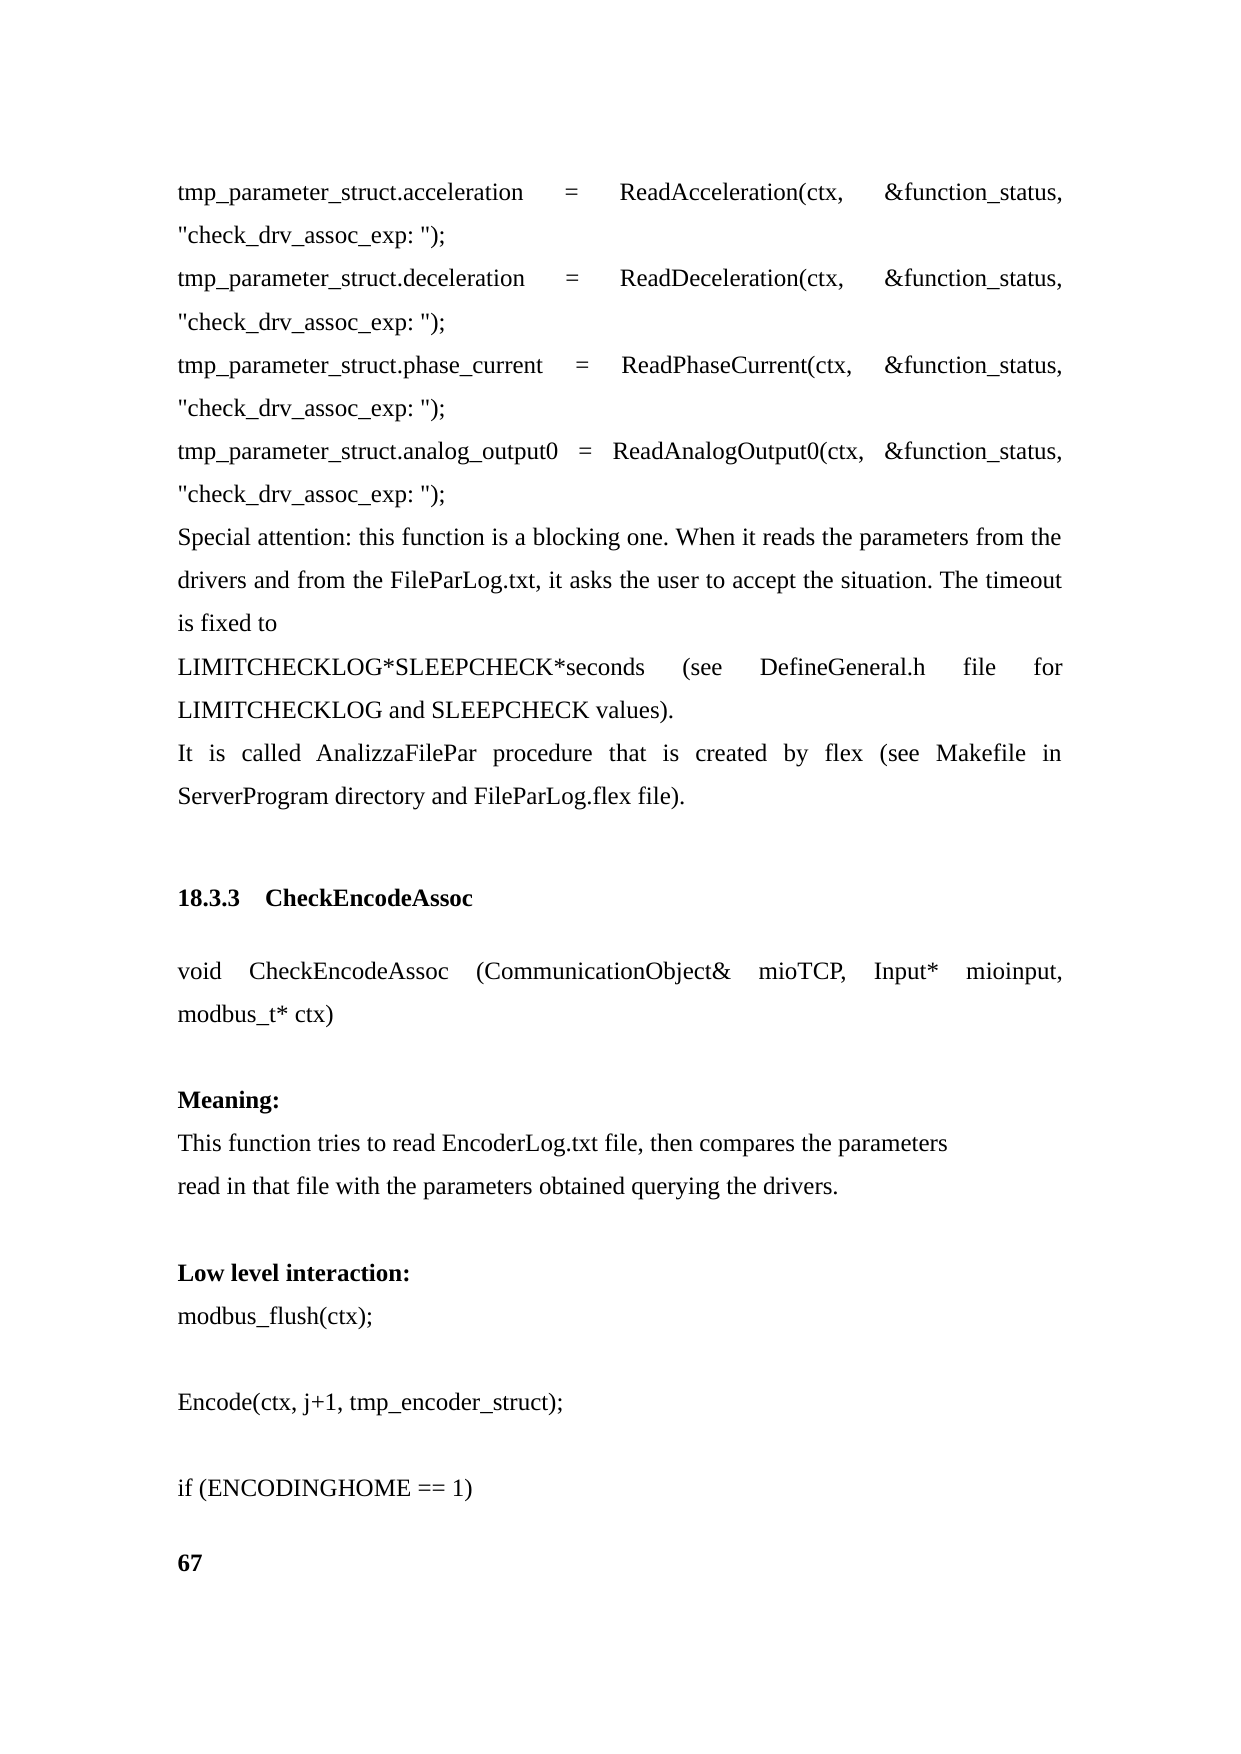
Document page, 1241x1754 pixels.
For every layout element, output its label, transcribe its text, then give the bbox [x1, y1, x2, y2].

subtitle CheckEncodeAssoc [177, 883, 1063, 912]
text modbus_flush(ctx); [177, 1301, 1063, 1329]
text This function tries to read EncoderLog.txt file, then compares the parameters [177, 1128, 1063, 1157]
text tmp_parameter_struct.analog_output0 = ReadAnalogOutput0(ctx, &function_status, "check_drv_assoc_exp: "); [177, 436, 1063, 508]
text tmp_parameter_struct.phase_current = ReadPhaseCurrent(ctx, &function_status, "check_drv_assoc_exp: "); [177, 350, 1063, 422]
text tmp_parameter_struct.acceleration = ReadAcceleration(ctx, &function_status, "check_drv_assoc_exp: "); [177, 177, 1063, 249]
text LIMITCHECKLOG*SLEEPCHECK*seconds (see DefineGeneral.h file for LIMITCHECKLOG and SLEEPCHECK values). [177, 652, 1063, 723]
text void CheckEncodeAssoc (CommunicationObject& mioTCP, Input* mioinput, modbus_t* ctx) [177, 956, 1063, 1028]
text tmp_parameter_struct.deceleration = ReadDeceleration(ctx, &function_status, "check_drv_assoc_exp: "); [177, 263, 1063, 335]
text Special attention: this function is a blocking one. When it reads the parameters from the drivers and from the FileParLog.txt, it asks the user to accept the situation. The timeout is fixed to [177, 522, 1063, 637]
text read in that file with the parameters obtained querying the drivers. [177, 1171, 1063, 1200]
text Encode(ctx, j+1, tmp_encoder_struct); [177, 1387, 1063, 1416]
text if (ENCODINGHOME == 1) [177, 1473, 1063, 1502]
text Low level interaction: [177, 1258, 1063, 1286]
text It is called AnalizzaFilePar procedure that is created by flex (see Makefile in ServerProgram directory and FileParLog.flex file). [177, 738, 1063, 810]
text Meaning: [177, 1085, 1063, 1114]
